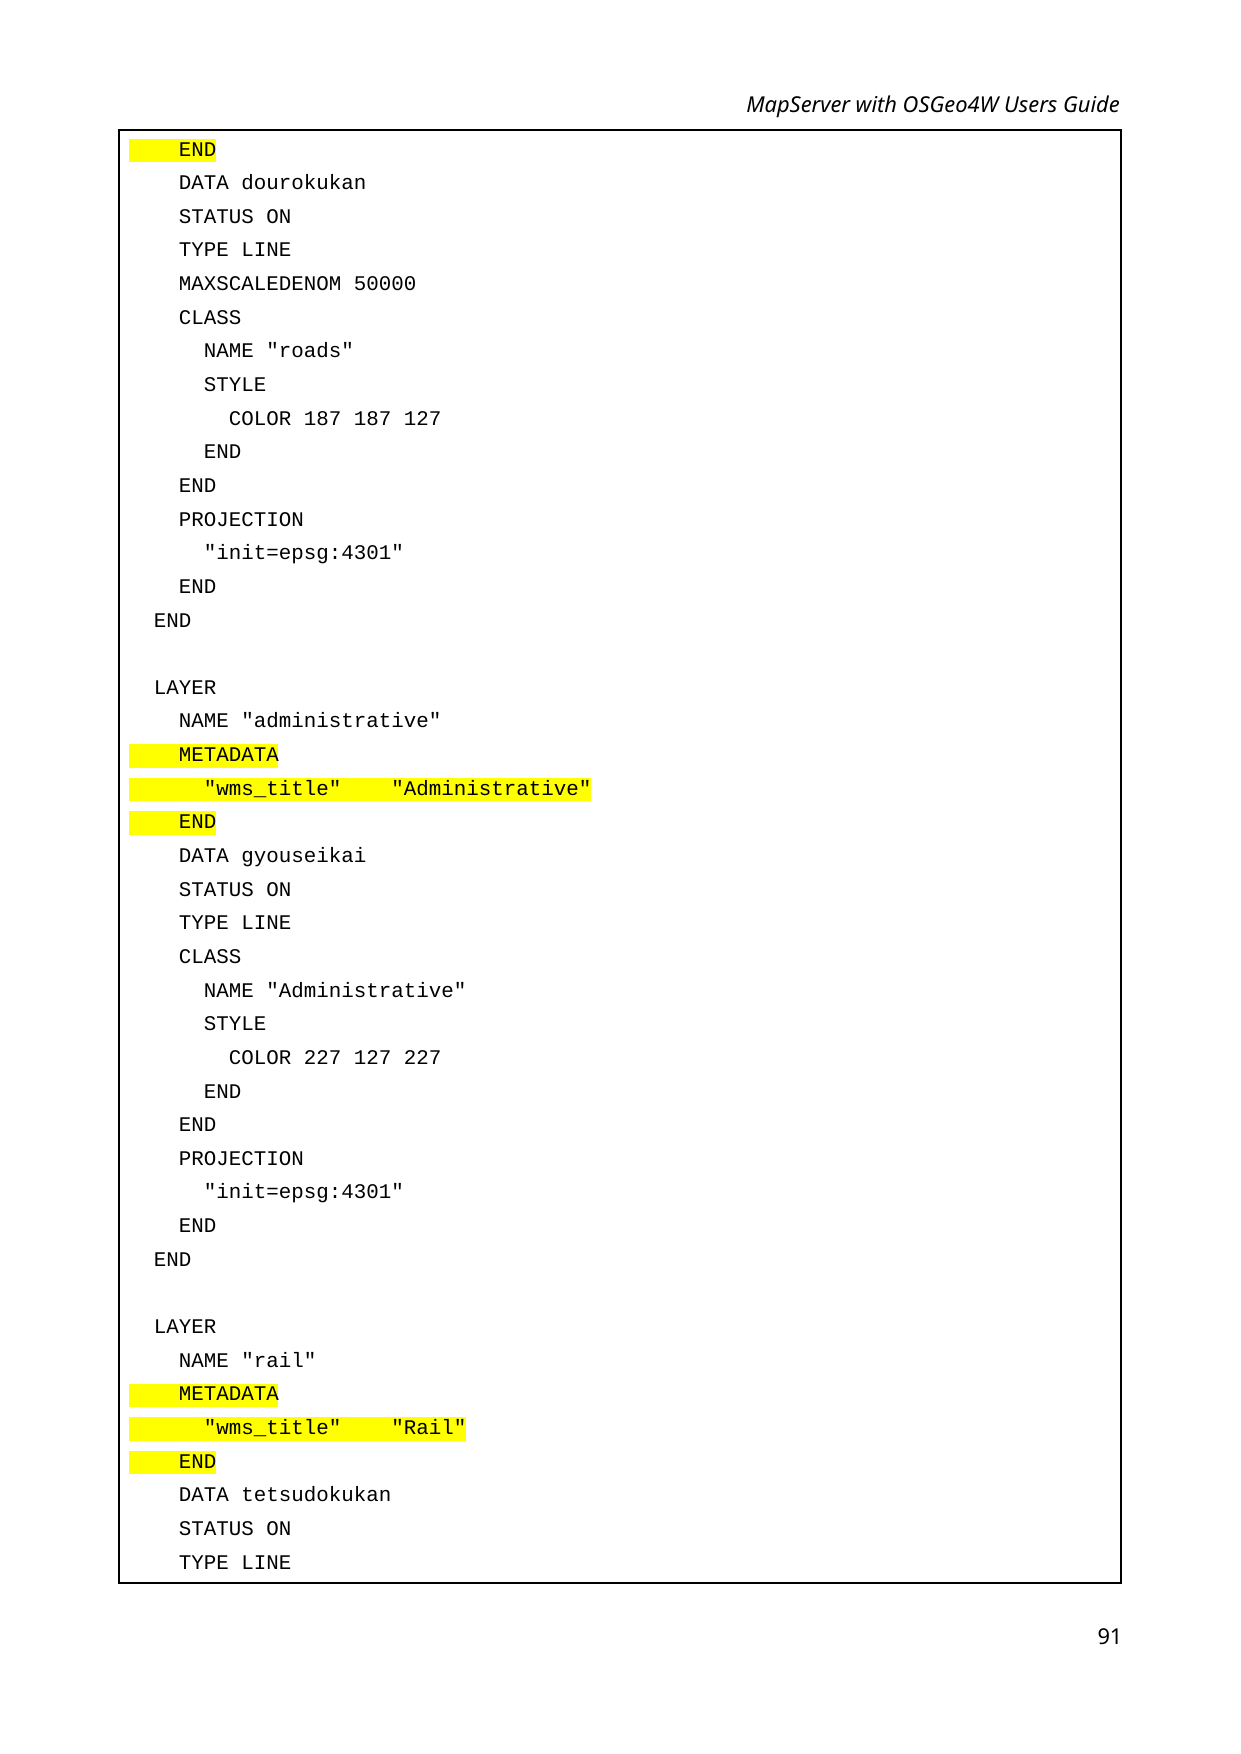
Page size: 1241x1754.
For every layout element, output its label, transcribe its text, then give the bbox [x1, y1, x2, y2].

text TYPE LINE [120, 230, 1120, 264]
text "init=epsg:4301" [120, 1172, 1120, 1206]
text END [120, 1071, 1120, 1105]
text STATUS ON [120, 1509, 1120, 1542]
text CLASS [120, 937, 1120, 971]
text TYPE LINE [120, 1542, 1120, 1582]
text END [120, 1105, 1120, 1139]
text METADATA [120, 735, 1120, 769]
text METADATA [120, 1374, 1120, 1408]
text TYPE LINE [120, 903, 1120, 937]
text MAXSCALEDENOM 50000 [120, 264, 1120, 298]
text DATA dourokukan [120, 163, 1120, 197]
text COLOR 187 187 127 [120, 398, 1120, 432]
text PROJECTION [120, 499, 1120, 533]
text END [120, 1442, 1120, 1475]
text END [120, 802, 1120, 836]
text CLASS [120, 298, 1120, 331]
text DATA tetsudokukan [120, 1475, 1120, 1509]
text NAME "roads" [120, 331, 1120, 365]
text PROJECTION [120, 1139, 1120, 1172]
text END [120, 432, 1120, 466]
text STATUS ON [120, 869, 1120, 903]
text NAME "rail" [120, 1341, 1120, 1374]
text END [120, 466, 1120, 499]
text END [120, 567, 1120, 600]
text END [120, 1240, 1120, 1277]
text STATUS ON [120, 197, 1120, 230]
text COLOR 227 127 227 [120, 1038, 1120, 1071]
text END [120, 131, 1120, 163]
text "init=epsg:4301" [120, 533, 1120, 567]
text NAME "Administrative" [120, 971, 1120, 1004]
text END [120, 600, 1120, 638]
text "wms_title" "Rail" [120, 1408, 1120, 1442]
text LAYER [120, 1307, 1120, 1341]
text END [120, 1206, 1120, 1240]
text DATA gyouseikai [120, 836, 1120, 869]
text NAME "administrative" [120, 701, 1120, 735]
text STYLE [120, 1004, 1120, 1038]
text LAYER [120, 668, 1120, 701]
text "wms_title" "Administrative" [120, 769, 1120, 802]
text STYLE [120, 365, 1120, 398]
